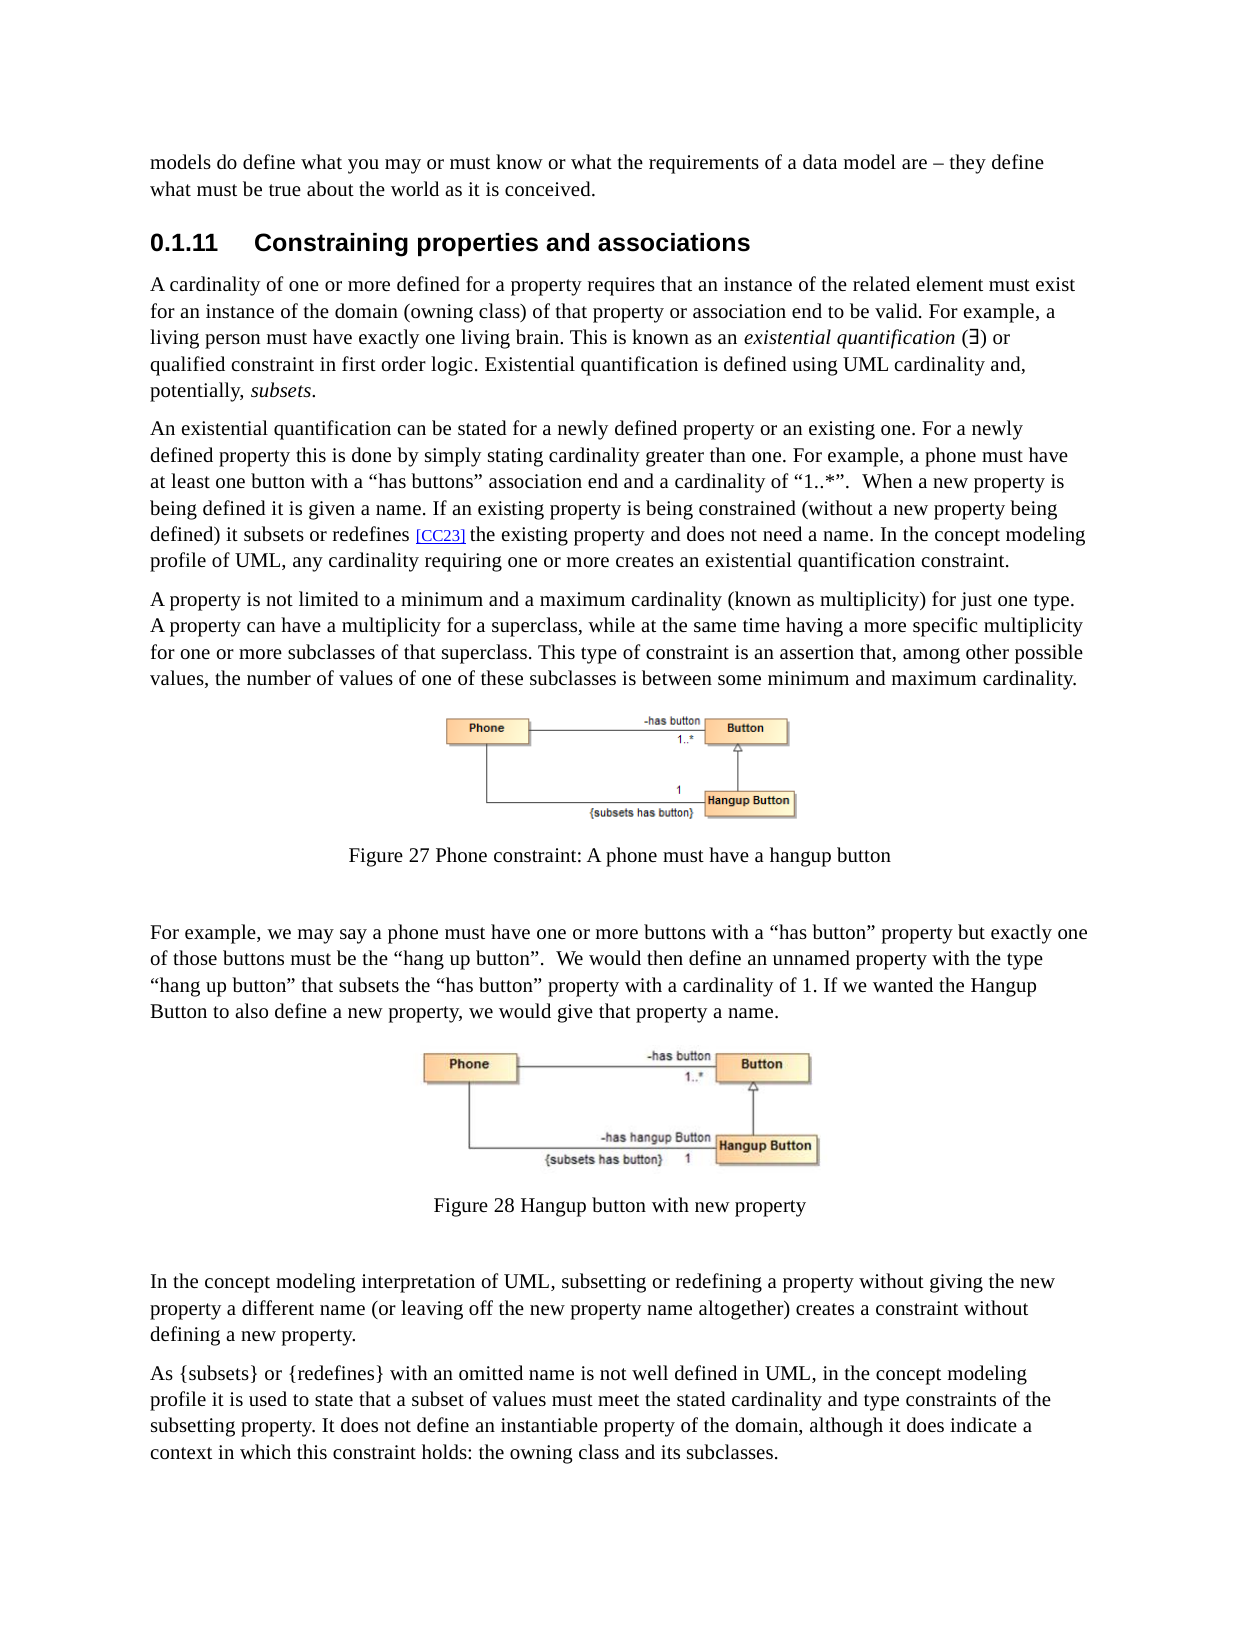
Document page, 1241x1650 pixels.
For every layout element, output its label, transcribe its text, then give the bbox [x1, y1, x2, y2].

text models do define what you may or must know or what the requirements of a data model are – they define what must be true about the world as it is conceived. [150, 150, 1090, 201]
text For example, we may say a phone must have one or more buttons with a “has button” property but exactly one of those buttons must be the “hang up button”. We would then define an unnamed property with the type “hang up button” that subsets the “has button” property with a cardinality of 1. If we wanted the Hangup Button to also define a new property, we would give that property a name. [150, 920, 1090, 1023]
subtitle Constraining properties and associations [150, 228, 1090, 257]
text A property is not limited to a minimum and a maximum cardinality (known as multiplicity) for just one type. A property can have a multiplicity for a superclass, while at the same time having a more specific multiplicity for one or more subclasses of that superclass. This type of constraint is an assertion that, among other possible values, the number of values of one of these subclasses is between some minimum and maximum cardinality. [150, 587, 1090, 690]
text A cardinality of one or more defined for a property requires that an instance of the related element must exist for an instance of the domain (owning class) of that property or association end to be valid. For example, a living person must have exactly one living brain. This is known as an existential quantification (∃) or qualified constraint in first order logic. Existential quantification is defined using UML cardinality and, potentially, subsets. [150, 272, 1090, 402]
picture [436, 704, 804, 830]
text Figure 28 Hangup button with new property [150, 1193, 1090, 1217]
text An existential quantification can be stated for a newly defined property or an existing one. For a newly defined property this is done by simply stating cardinality greater than one. For example, a phone must have at least one button with a “has buttons” association end and a cardinality of “1..*”. When a new property is being defined it is given a name. If an existing property is being constrained (without a new property being defined) it subsets or redefines [CC23] the existing property and does not need a name. In the concept modeling profile of UML, any cardinality requiring one or more creates an existential quantification constraint. [150, 416, 1090, 572]
text As {subsets} or {redefines} with an omitted name is not well defined in UML, in the concept modeling profile it is used to state that a subset of values must meet the stated cardinality and type constraints of the subsetting property. It does not define an instantiable property of the domain, although it does indicate a context in which this constraint holds: the owning class and its subclasses. [150, 1360, 1090, 1464]
text Figure 27 Phone constraint: A phone must have a hangup button [150, 843, 1090, 867]
text In the concept modeling interpretation of UML, subsetting or redefining a property without giving the new property a different name (or leaving off the new property name altogether) creates a constraint without defining a new property. [150, 1269, 1090, 1346]
picture [412, 1037, 828, 1179]
